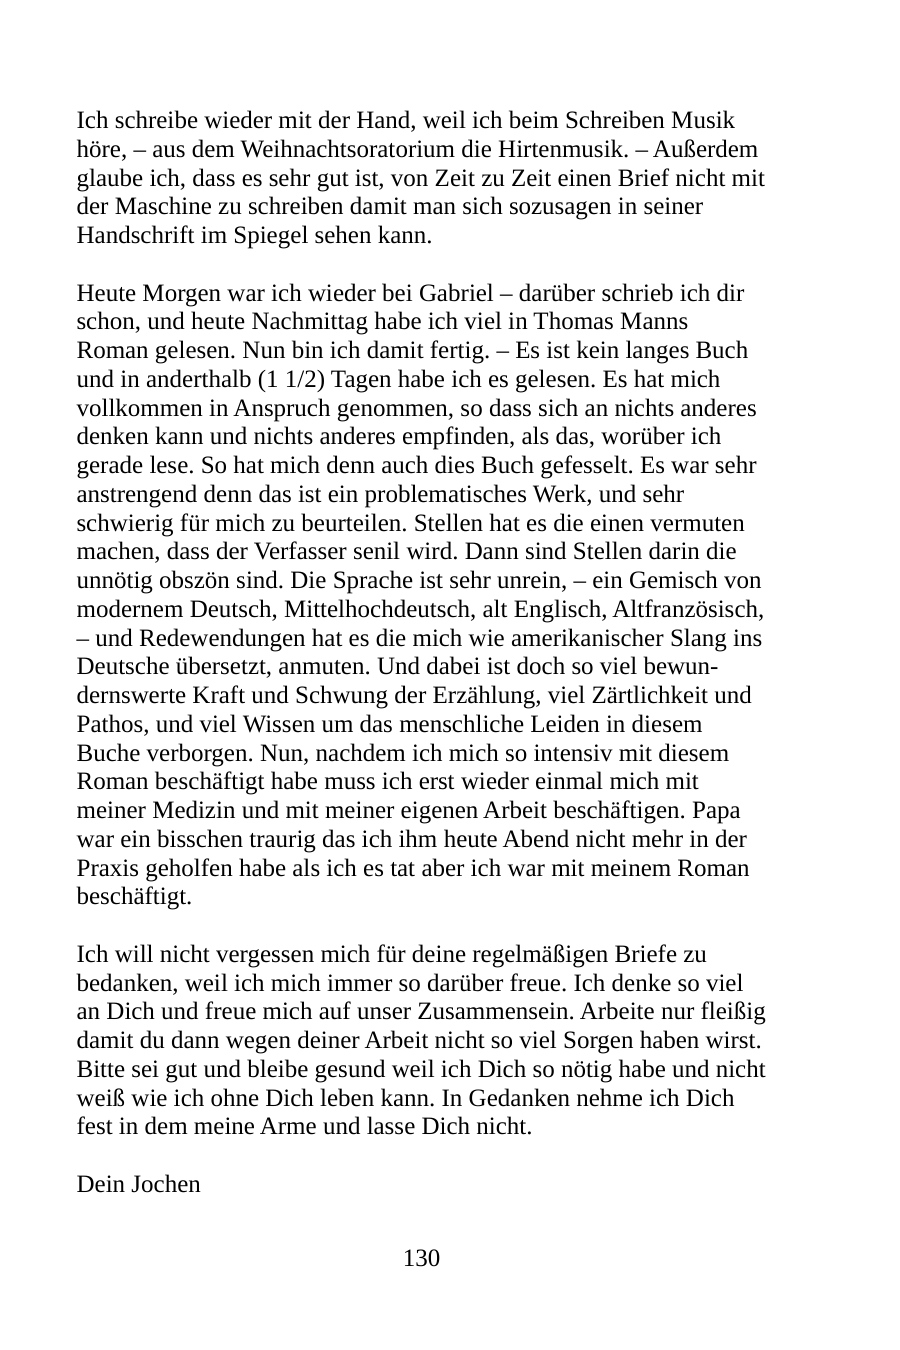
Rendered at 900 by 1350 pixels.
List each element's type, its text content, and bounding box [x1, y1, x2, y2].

text Dein Jochen [76, 1169, 766, 1198]
text Ich will nicht vergessen mich für deine regelmäßigen Briefe zu bedanken, weil ich mich immer so darüber freue. Ich denke so viel an Dich und freue mich auf unser Zusammensein. Arbeite nur fleißig damit du dann wegen deiner Arbeit nicht so viel Sorgen haben wirst. Bitte sei gut und bleibe gesund weil ich Dich so nötig habe und nicht weiß wie ich ohne Dich leben kann. In Gedanken nehme ich Dich fest in dem meine Arme und lasse Dich nicht. [76, 939, 766, 1140]
text Ich schreibe wieder mit der Hand, weil ich beim Schreiben Musik höre, – aus dem Weihnachtsoratorium die Hirtenmusik. – Außerdem glaube ich, dass es sehr gut ist, von Zeit zu Zeit einen Brief nicht mit der Maschine zu schreiben damit man sich sozusagen in seiner Handschrift im Spiegel sehen kann. [76, 105, 766, 249]
text Heute Morgen war ich wieder bei Gabriel – darüber schrieb ich dir schon, und heute Nachmittag habe ich viel in Thomas Manns Roman gelesen. Nun bin ich damit fertig. – Es ist kein langes Buch und in anderthalb (1 1/2) Tagen habe ich es gelesen. Es hat mich vollkommen in Anspruch genommen, so dass sich an nichts anderes denken kann und nichts anderes empfinden, als das, worüber ich gerade lese. So hat mich denn auch dies Buch gefesselt. Es war sehr anstrengend denn das ist ein problematisches Werk, und sehr schwierig für mich zu beurteilen. Stellen hat es die einen vermuten machen, dass der Verfasser senil wird. Dann sind Stellen darin die unnötig obszön sind. Die Sprache ist sehr unrein, – ein Gemisch von modernem Deutsch, Mittelhochdeutsch, alt Englisch, Altfranzösisch, – und Redewendungen hat es die mich wie amerikanischer Slang ins Deutsche übersetzt, anmuten. Und dabei ist doch so viel bewun-dernswerte Kraft und Schwung der Erzählung, viel Zärtlichkeit und Pathos, und viel Wissen um das menschliche Leiden in diesem Buche verborgen. Nun, nachdem ich mich so intensiv mit diesem Roman beschäftigt habe muss ich erst wieder einmal mich mit meiner Medizin und mit meiner eigenen Arbeit beschäftigen. Papa war ein bisschen traurig das ich ihm heute Abend nicht mehr in der Praxis geholfen habe als ich es tat aber ich war mit meinem Roman beschäftigt. [76, 278, 766, 910]
